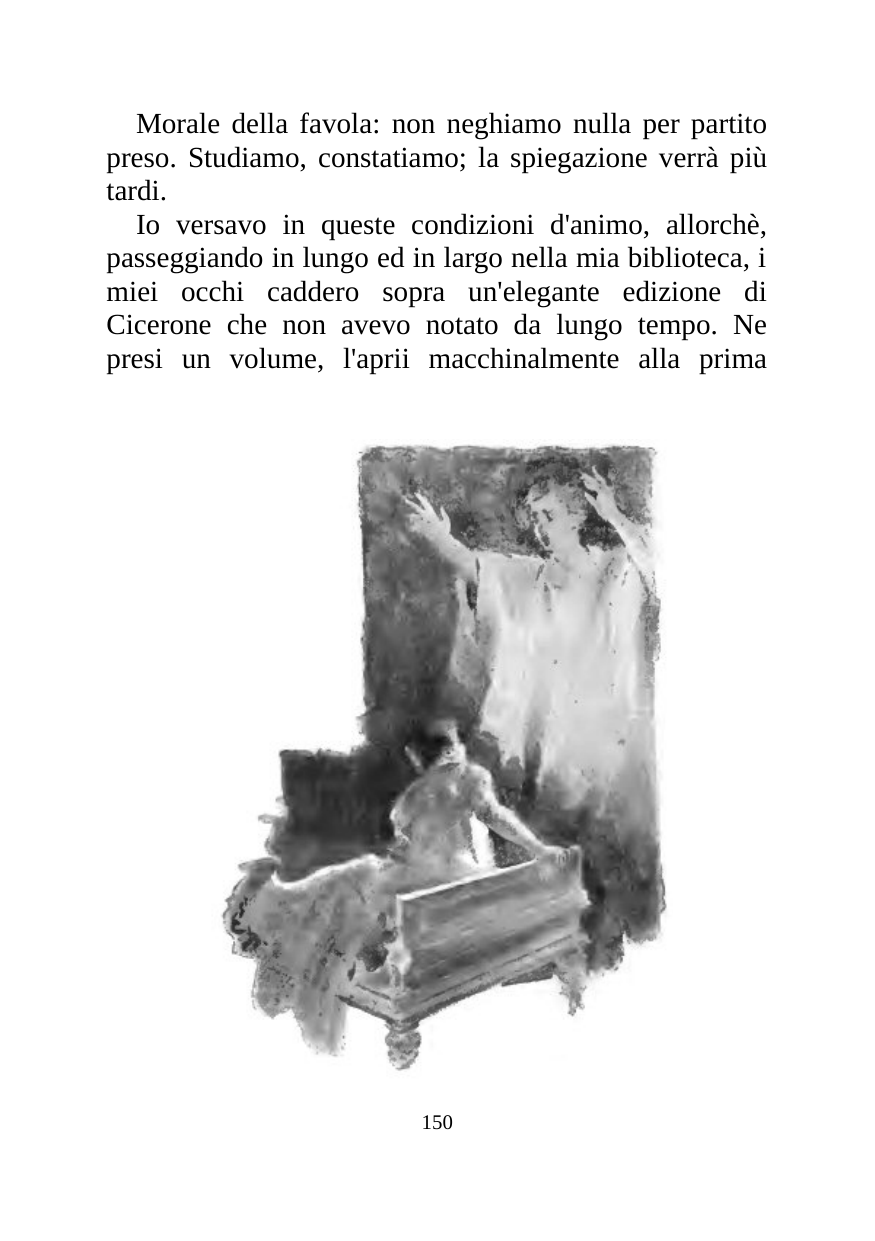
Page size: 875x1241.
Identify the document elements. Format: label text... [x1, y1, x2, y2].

text Io versavo in queste condizioni d'animo, allorchè, passeggiando in lungo ed in largo nella mia biblioteca, i miei occhi caddero sopra un'elegante edizione di Cicerone che non avevo notato da lungo tempo. Ne presi un volume, l'aprii macchinalmente alla prima [106, 207, 768, 374]
picture [200, 439, 674, 1081]
text Morale della favola: non neghiamo nulla per partito preso. Studiamo, constatiamo; la spiegazione verrà più tardi. [106, 106, 768, 207]
